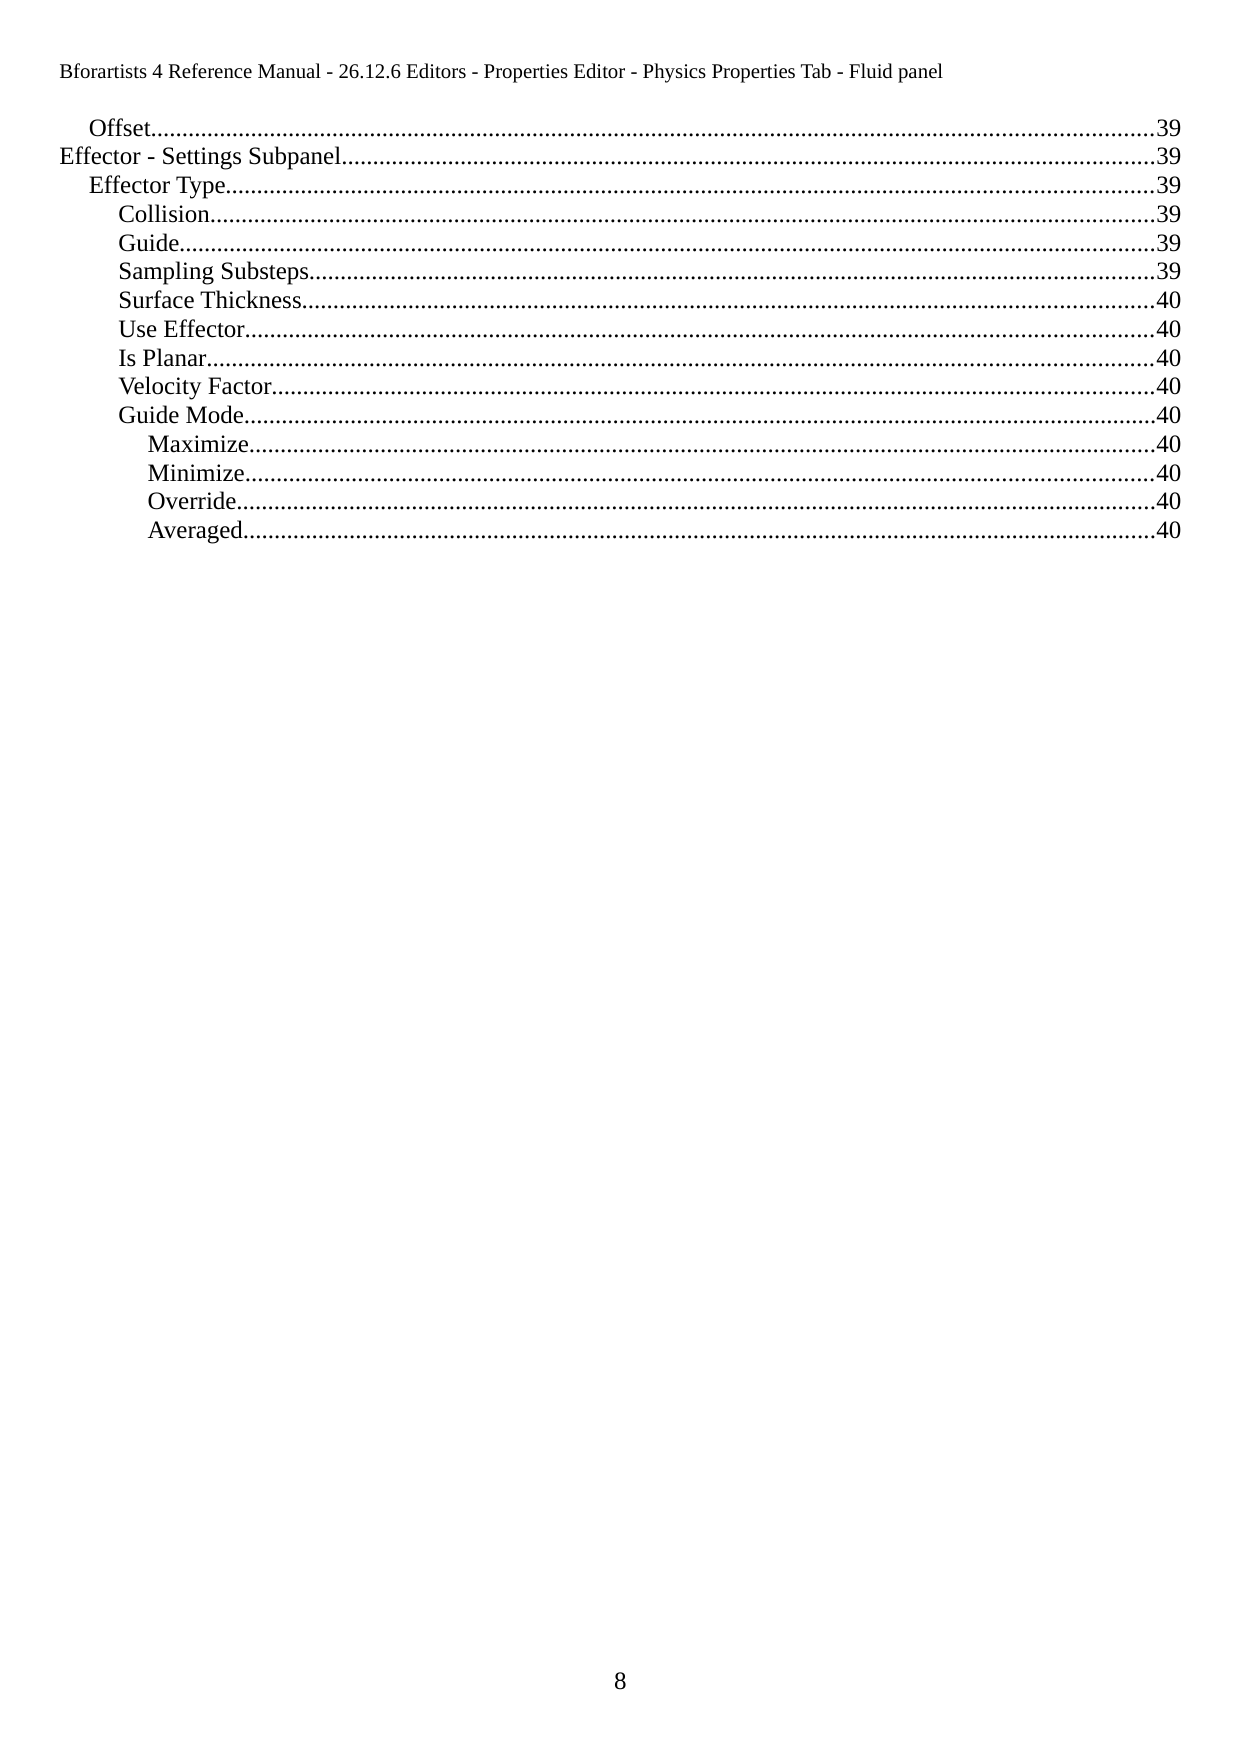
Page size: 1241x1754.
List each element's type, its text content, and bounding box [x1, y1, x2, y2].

text Effector - Settings Subpanel 39 [59, 141, 1181, 170]
text Velocity Factor 40 [118, 371, 1181, 400]
text Averaged 40 [147, 515, 1181, 544]
text Guide 39 [118, 228, 1181, 256]
text Sampling Substeps 39 [118, 256, 1181, 285]
text Effector Type 39 [88, 170, 1181, 199]
text Collision 39 [118, 199, 1181, 228]
text Surface Thickness 40 [118, 285, 1181, 314]
text Offset 39 [88, 113, 1181, 141]
text Minimize 40 [147, 458, 1181, 486]
text Maximize 40 [147, 429, 1181, 458]
text Is Planar 40 [118, 343, 1181, 371]
text Override 40 [147, 486, 1181, 515]
text Use Effector 40 [118, 314, 1181, 343]
text Guide Mode 40 [118, 400, 1181, 429]
